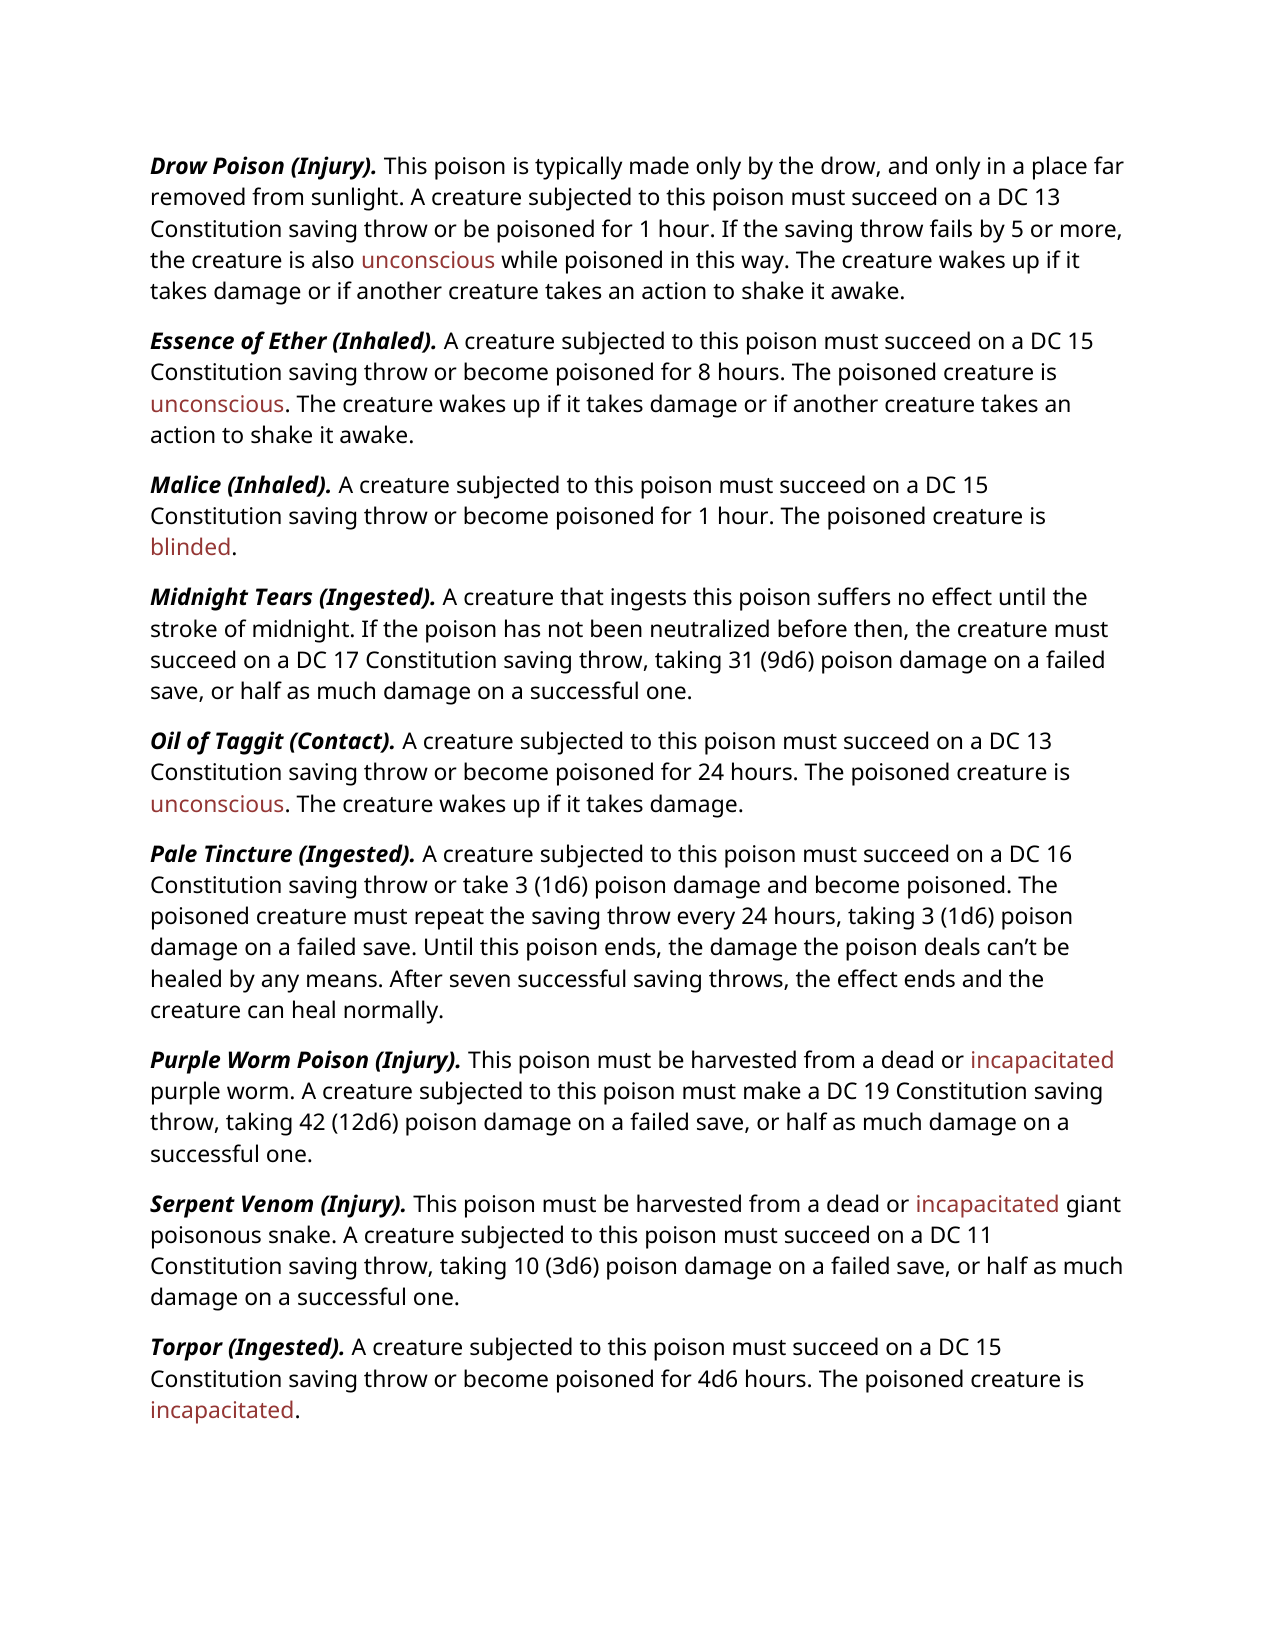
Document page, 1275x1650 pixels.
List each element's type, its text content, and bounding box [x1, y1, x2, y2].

text Malice (Inhaled). A creature subjected to this poison must succeed on a DC 15 Constitution saving throw or become poisoned for 1 hour. The poisoned creature is blinded. [150, 469, 1125, 562]
text Midnight Tears (Ingested). A creature that ingests this poison suffers no effect until the stroke of midnight. If the poison has not been neutralized before then, the creature must succeed on a DC 17 Constitution saving throw, taking 31 (9d6) poison damage on a failed save, or half as much damage on a successful one. [150, 581, 1125, 706]
text Torpor (Ingested). A creature subjected to this poison must succeed on a DC 15 Constitution saving throw or become poisoned for 4d6 hours. The poisoned creature is incapacitated. [150, 1331, 1125, 1425]
text Pale Tincture (Ingested). A creature subjected to this poison must succeed on a DC 16 Constitution saving throw or take 3 (1d6) poison damage and become poisoned. The poisoned creature must repeat the saving throw every 24 hours, taking 3 (1d6) poison damage on a failed save. Until this poison ends, the damage the poison deals can’t be healed by any means. After seven successful saving throws, the effect ends and the creature can heal normally. [150, 837, 1125, 1025]
text Essence of Ether (Inhaled). A creature subjected to this poison must succeed on a DC 15 Constitution saving throw or become poisoned for 8 hours. The poisoned creature is unconscious. The creature wakes up if it takes damage or if another creature takes an action to shake it awake. [150, 325, 1125, 450]
text Drow Poison (Injury). This poison is typically made only by the drow, and only in a place far removed from sunlight. A creature subjected to this poison must succeed on a DC 13 Constitution saving throw or be poisoned for 1 hour. If the saving throw fails by 5 or more, the creature is also unconscious while poisoned in this way. The creature wakes up if it takes damage or if another creature takes an action to shake it awake. [150, 150, 1125, 306]
text Serpent Venom (Injury). This poison must be harvested from a dead or incapacitated giant poisonous snake. A creature subjected to this poison must succeed on a DC 11 Constitution saving throw, taking 10 (3d6) poison damage on a failed save, or half as much damage on a successful one. [150, 1187, 1125, 1312]
text Oil of Taggit (Contact). A creature subjected to this poison must succeed on a DC 13 Constitution saving throw or become poisoned for 24 hours. The poisoned creature is unconscious. The creature wakes up if it takes damage. [150, 725, 1125, 819]
text Purple Worm Poison (Injury). This poison must be harvested from a dead or incapacitated purple worm. A creature subjected to this poison must make a DC 19 Constitution saving throw, taking 42 (12d6) poison damage on a failed save, or half as much damage on a successful one. [150, 1044, 1125, 1169]
